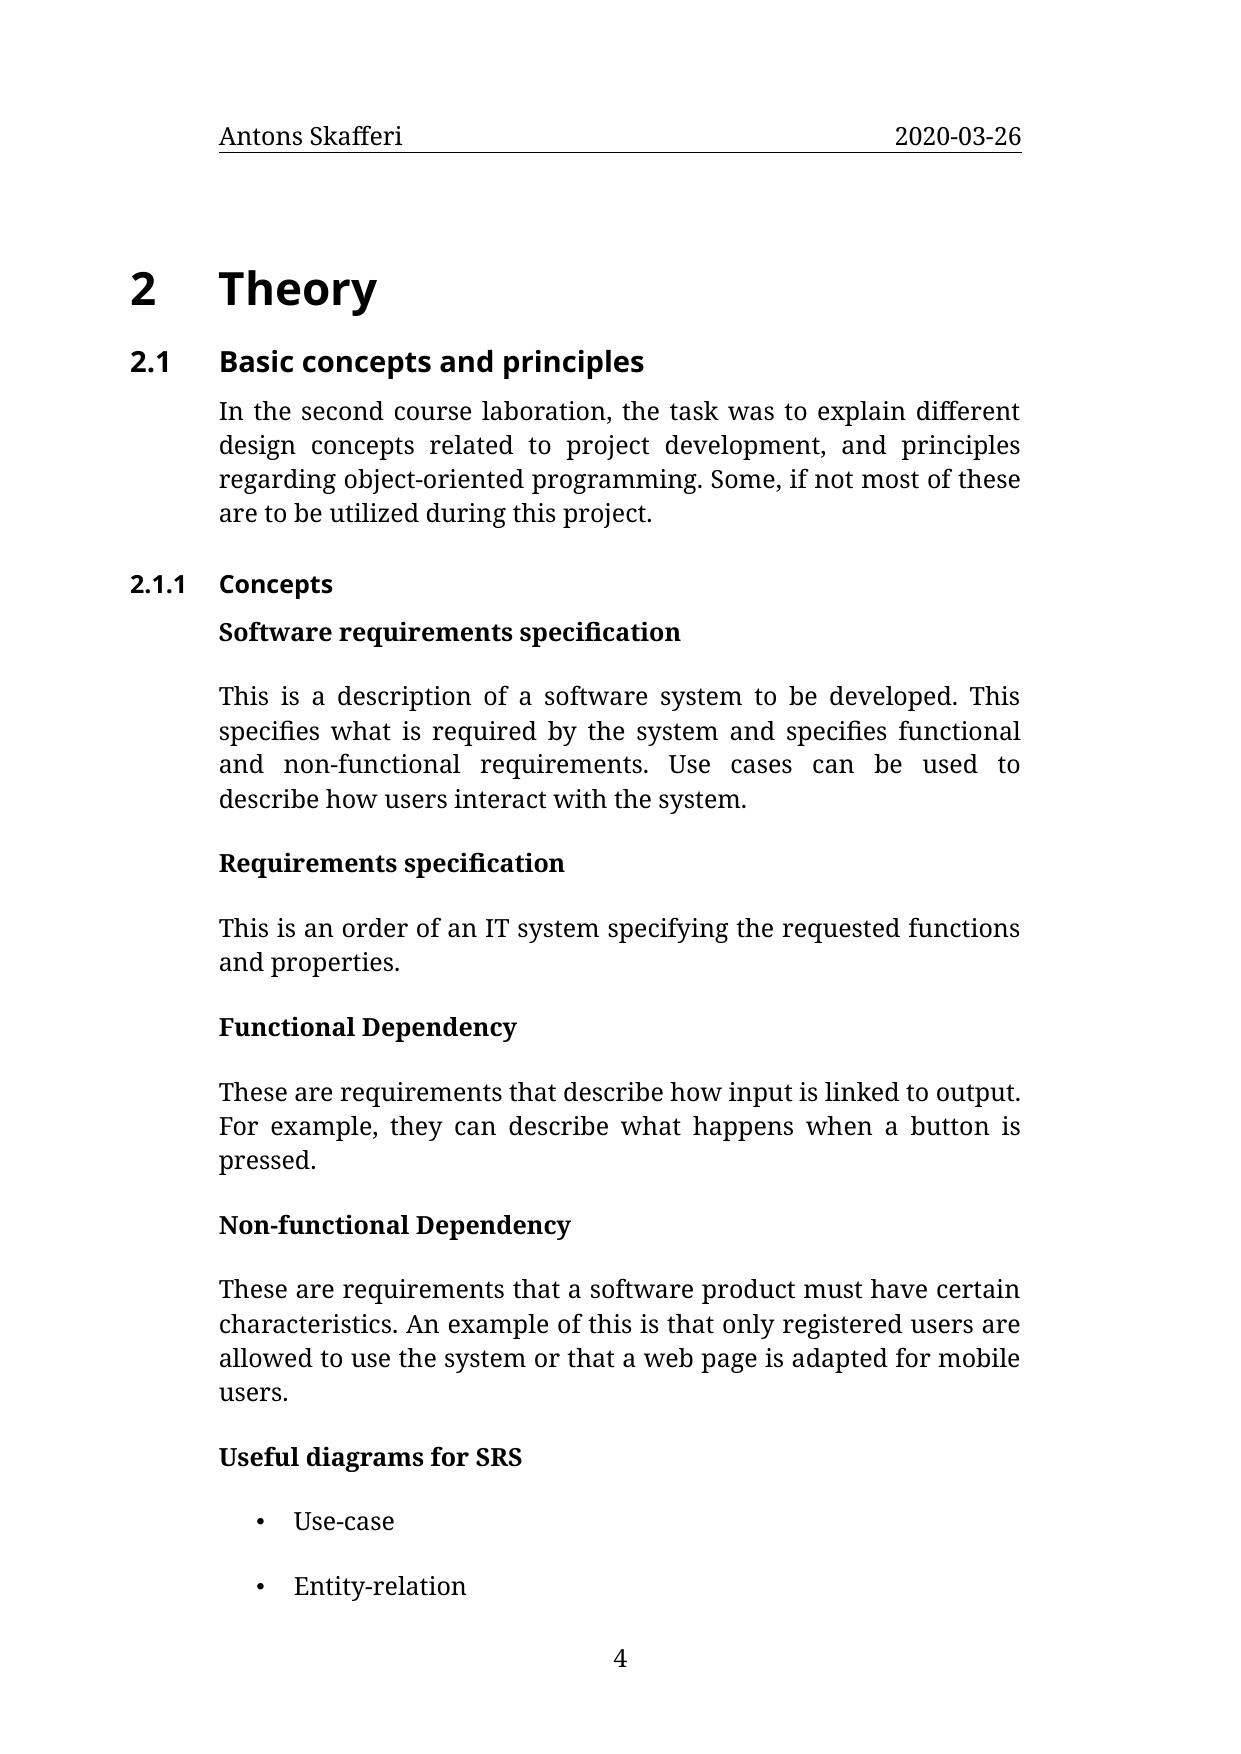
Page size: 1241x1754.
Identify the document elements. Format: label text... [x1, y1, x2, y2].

list Entity-relation [256, 1569, 1022, 1603]
text Non-functional Dependency [218, 1207, 1022, 1241]
text Functional Dependency [218, 1010, 1022, 1044]
list Use-case [256, 1504, 1022, 1538]
text In the second course laboration, the task was to explain different design concepts related to project development, and principles regarding object-oriented programming. Some, if not most of these are to be utilized during this project. [218, 394, 1022, 530]
subtitle Theory [130, 257, 1022, 319]
text Useful diagrams for SRS [218, 1439, 1022, 1473]
subtitle Basic concepts and principles [130, 341, 1022, 381]
text This is an order of an IT system specifying the requested functions and properties. [218, 911, 1022, 979]
subtitle Concepts [130, 567, 1022, 601]
text Requirements specification [218, 846, 1022, 880]
text Software requirements specification [218, 614, 1022, 648]
text This is a description of a software system to be developed. This specifies what is required by the system and specifies functional and non-functional requirements. Use cases can be used to describe how users interact with the system. [218, 679, 1022, 815]
text These are requirements that describe how input is linked to output. For example, they can describe what happens when a button is pressed. [218, 1074, 1022, 1177]
text These are requirements that a software product must have certain characteristics. An example of this is that only registered users are allowed to use the system or that a web page is adapted for mobile users. [218, 1272, 1022, 1408]
